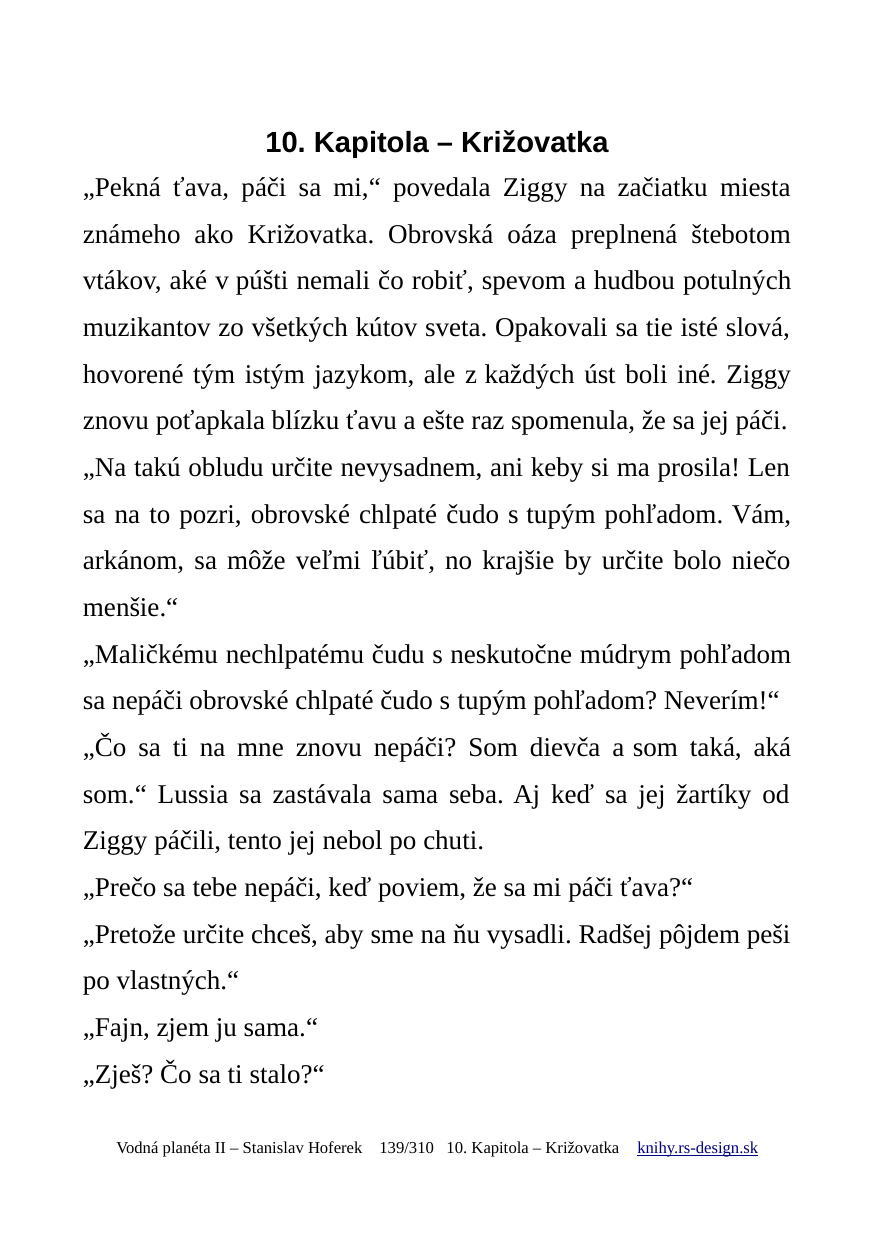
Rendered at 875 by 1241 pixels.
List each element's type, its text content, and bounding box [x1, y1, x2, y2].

text „Zješ? Čo sa ti stalo?“ [83, 1058, 791, 1089]
text „Fajn, zjem ju sama.“ [83, 1011, 791, 1042]
text „Prečo sa tebe nepáči, keď poviem, že sa mi páči ťava?“ [83, 871, 791, 902]
text „Pretože určite chceš, aby sme na ňu vysadli. Radšej pôjdem peši po vlastných.“ [83, 918, 791, 996]
text „Na takú obludu určite nevysadnem, ani keby si ma prosila! Len sa na to pozri, obrovské chlpaté čudo s tupým pohľadom. Vám, arkánom, sa môže veľmi ľúbiť, no krajšie by určite bolo niečo menšie.“ [83, 451, 791, 622]
text „Maličkému nechlpatému čudu s neskutočne múdrym pohľadom sa nepáči obrovské chlpaté čudo s tupým pohľadom? Neverím!“ [83, 638, 791, 716]
text „Čo sa ti na mne znovu nepáči? Som dievča a som taká, aká som.“ Lussia sa zastávala sama seba. Aj keď sa jej žartíky od Ziggy páčili, tento jej nebol po chuti. [83, 731, 791, 856]
subtitle 10. Kapitola – Križovatka [83, 125, 791, 159]
text „Pekná ťava, páči sa mi,“ povedala Ziggy na začiatku miesta známeho ako Križovatka. Obrovská oáza preplnená štebotom vtákov, aké v púšti nemali čo robiť, spevom a hudbou potulných muzikantov zo všetkých kútov sveta. Opakovali sa tie isté slová, hovorené tým istým jazykom, ale z každých úst boli iné. Ziggy znovu poťapkala blízku ťavu a ešte raz spomenula, že sa jej páči. [83, 171, 791, 436]
